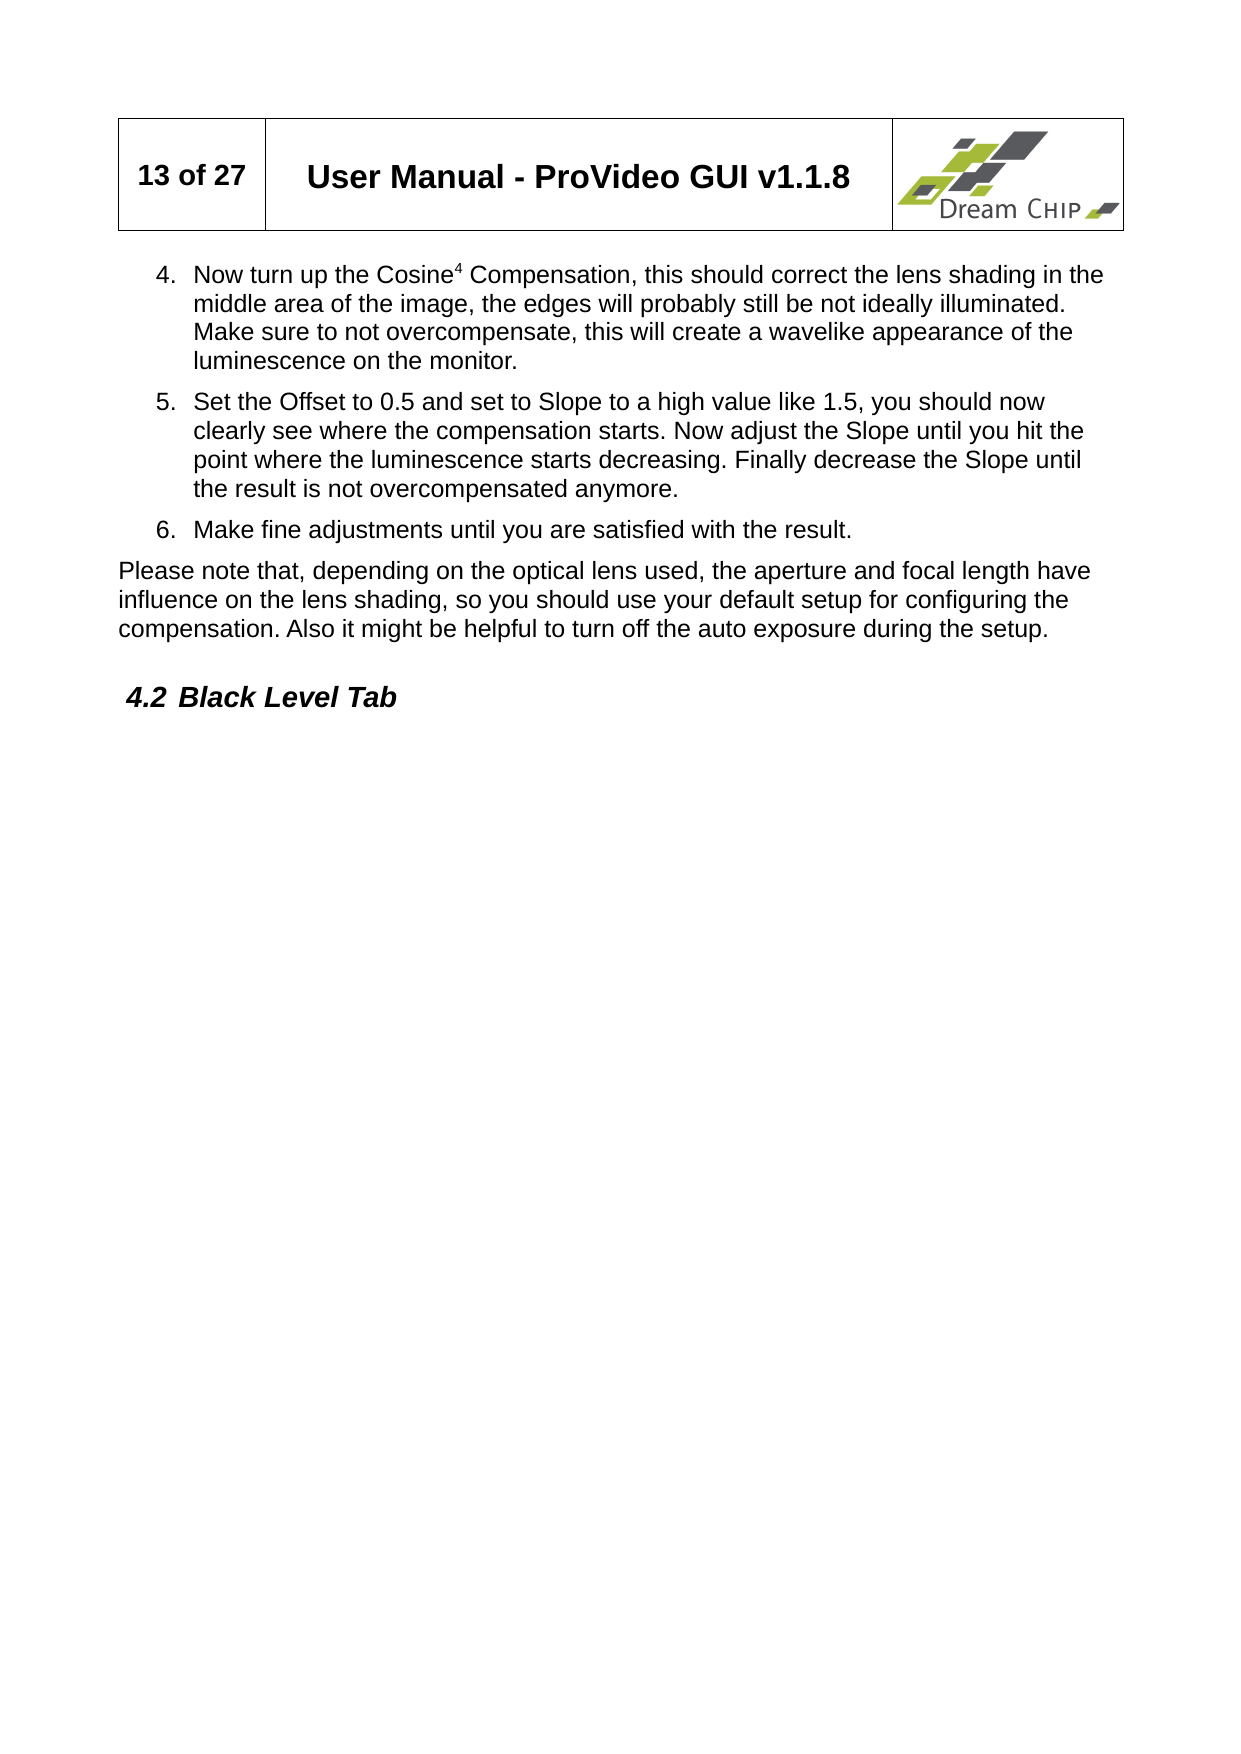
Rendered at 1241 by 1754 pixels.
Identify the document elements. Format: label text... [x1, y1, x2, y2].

subtitle Black Level Tab [118, 680, 1122, 713]
list Set the Offset to 0.5 and set to Slope to a high value like 1.5, you should now clearly see where the compensation starts. Now adjust the Slope until you hit the point where the luminescence starts decreasing. Finally decrease the Slope until the result is not overcompensated anymore. [156, 387, 1122, 502]
list Now turn up the Cosine4 Compensation, this should correct the lens shading in the middle area of the image, the edges will probably still be not ideally illuminated. Make sure to not overcompensate, this will create a wavelike appearance of the luminescence on the monitor. [156, 260, 1122, 375]
text Please note that, depending on the optical lens used, the aperture and focal length have influence on the lens shading, so you should use your default setup for configuring the compensation. Also it might be helpful to turn off the auto exposure during the setup. [118, 556, 1122, 642]
picture [897, 130, 1120, 220]
list Make fine adjustments until you are satisfied with the result. [156, 515, 1122, 544]
